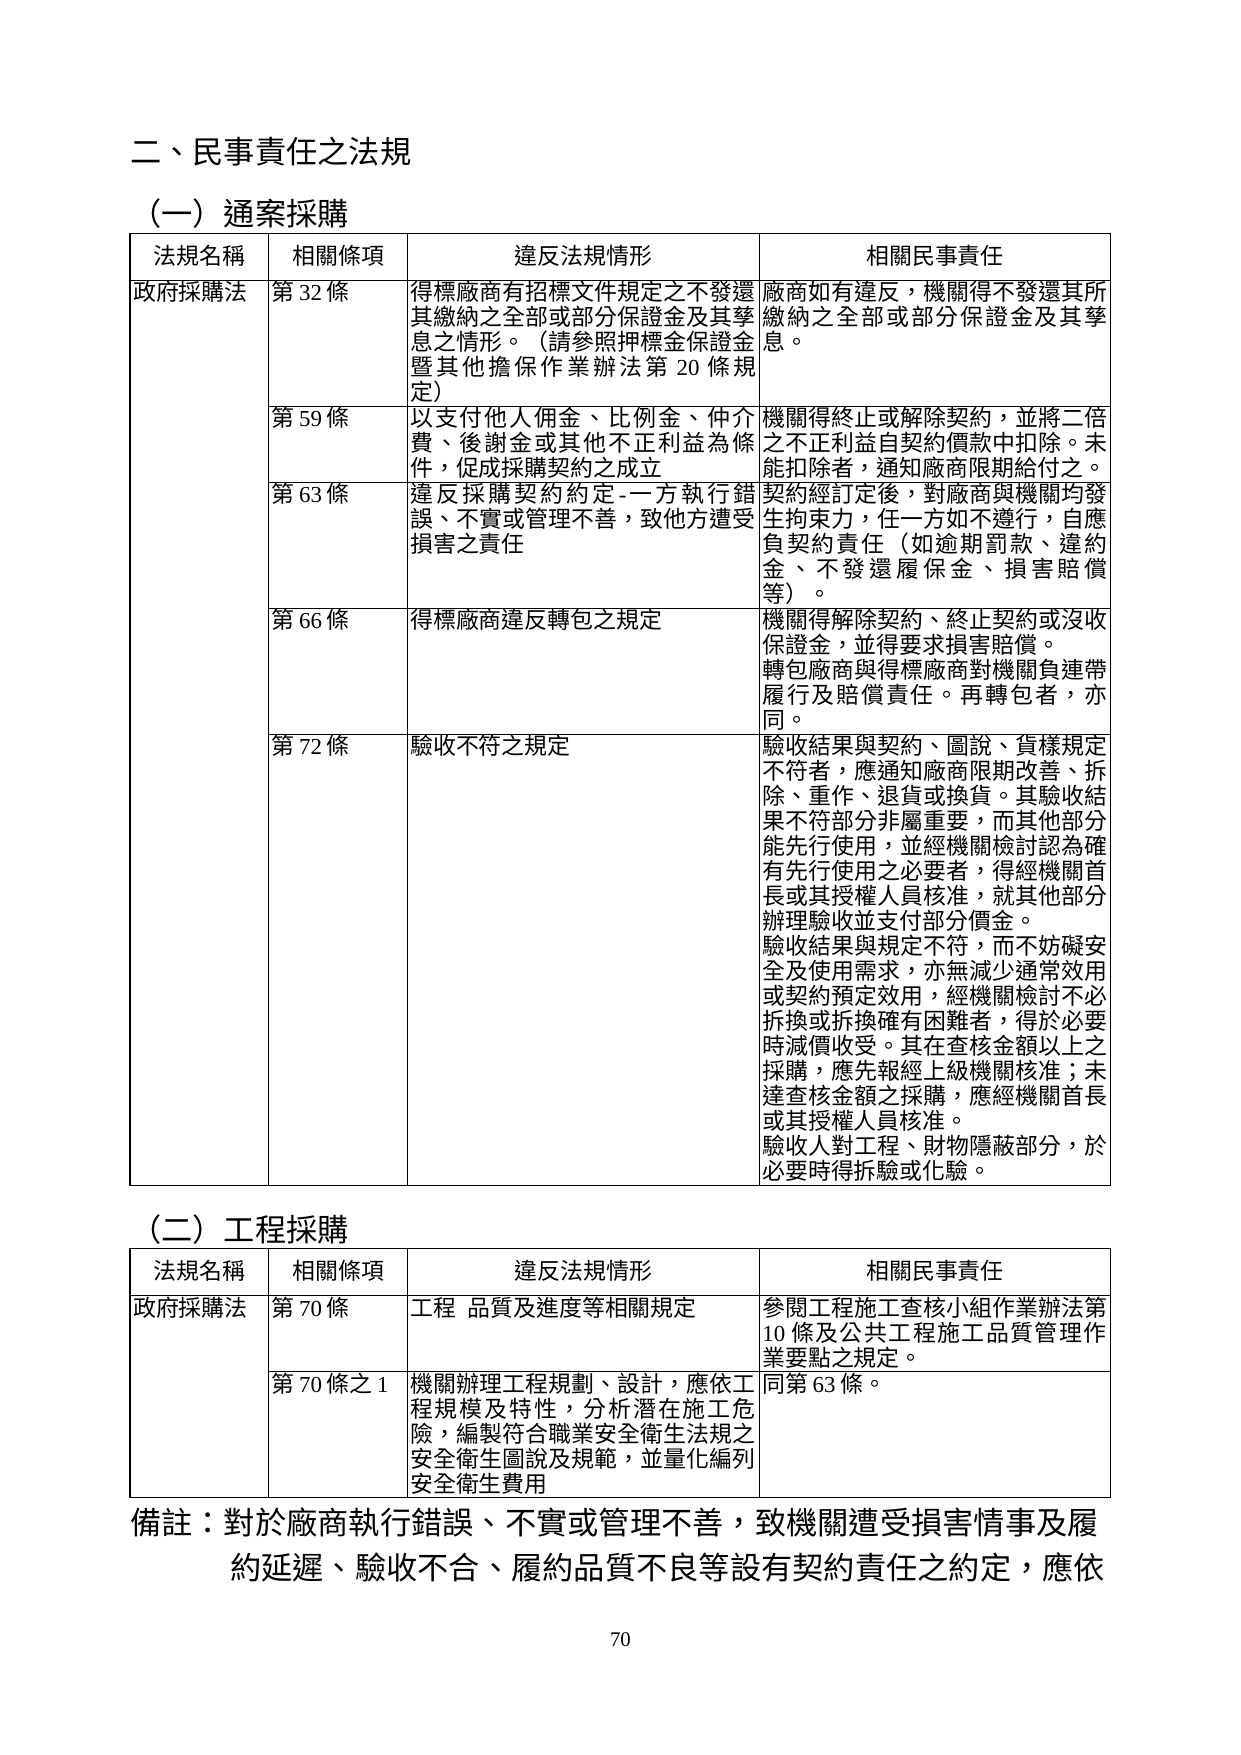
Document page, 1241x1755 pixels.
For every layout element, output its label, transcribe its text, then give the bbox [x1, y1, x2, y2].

text 二、民事責任之法規 [130, 108, 1110, 170]
table_header 法規名稱 [131, 1249, 268, 1295]
table_cell 得標廠商有招標文件規定之不發還其繳納之全部或部分保證金及其孳息之情形。（請參照押標金保證金暨其他擔保作業辦法第20條規定） [408, 281, 759, 406]
table_header 相關民事責任 [760, 1249, 1110, 1295]
table_cell 機關得解除契約、終止契約或沒收保證金，並得要求損害賠償。 轉包廠商與得標廠商對機關負連帶履行及賠償責任。再轉包者，亦同。 [760, 609, 1110, 734]
table_cell 違反採購契約約定-一方執行錯誤、不實或管理不善，致他方遭受損害之責任 [408, 483, 759, 608]
text （一）通案採購 [130, 170, 1110, 233]
table_cell 驗收結果與契約、圖說、貨樣規定不符者，應通知廠商限期改善、拆除、重作、退貨或換貨。其驗收結果不符部分非屬重要，而其他部分能先行使用，並經機關檢討認為確有先行使用之必要者，得經機關首長或其授權人員核准，就其他部分辦理驗收並支付部分價金。 驗收結果與規定不符，而不妨礙安全及使用需求，亦無減少通常效用或契約預定效用，經機關檢討不必拆換或拆換確有困難者，得於必要時減價收受。其在查核金額以上之採購，應先報經上級機關核准；未達查核金額之採購，應經機關首長或其授權人員核准。 驗收人對工程、財物隱蔽部分，於必要時得拆驗或化驗。 [760, 735, 1110, 1185]
table_header 違反法規情形 [408, 234, 759, 279]
table_header 相關條項 [269, 1249, 407, 1295]
table_cell 政府採購法 [131, 281, 268, 1185]
table_cell 第66條 [269, 609, 407, 734]
table_cell 第32條 [269, 281, 407, 406]
text 備註：對於廠商執行錯誤、不實或管理不善，致機關遭受損害情事及履約延遲、驗收不合、履約品質不良等設有契約責任之約定，應依 [130, 1498, 1110, 1589]
table_header 違反法規情形 [408, 1249, 759, 1295]
table_cell 廠商如有違反，機關得不發還其所繳納之全部或部分保證金及其孳息。 [760, 281, 1110, 406]
table_header 相關條項 [269, 234, 407, 279]
table_cell 第59條 [269, 407, 407, 482]
table_cell 第70條 [269, 1296, 407, 1371]
table_cell 工程 品質及進度等相關規定 [408, 1296, 759, 1371]
table_cell 契約經訂定後，對廠商與機關均發生拘束力，任一方如不遵行，自應負契約責任（如逾期罰款、違約金、不發還履保金、損害賠償等）。 [760, 483, 1110, 608]
table_cell 得標廠商違反轉包之規定 [408, 609, 759, 734]
table_cell 政府採購法 [131, 1296, 268, 1497]
table_header 相關民事責任 [760, 234, 1110, 279]
table_header 法規名稱 [131, 234, 268, 279]
table_cell 第70條之1 [269, 1372, 407, 1497]
table_cell 機關辦理工程規劃、設計，應依工程規模及特性，分析潛在施工危險，編製符合職業安全衛生法規之安全衛生圖說及規範，並量化編列安全衛生費用 [408, 1372, 759, 1497]
table_cell 以支付他人佣金、比例金、仲介費、後謝金或其他不正利益為條件，促成採購契約之成立 [408, 407, 759, 482]
table_cell 機關得終止或解除契約，並將二倍之不正利益自契約價款中扣除。未能扣除者，通知廠商限期給付之。 [760, 407, 1110, 482]
text （二）工程採購 [130, 1186, 1110, 1248]
table_cell 第72條 [269, 735, 407, 1185]
table_cell 驗收不符之規定 [408, 735, 759, 1185]
table_cell 同第63條。 [760, 1372, 1110, 1497]
table_cell 第63條 [269, 483, 407, 608]
table_cell 參閱工程施工查核小組作業辦法第10條及公共工程施工品質管理作業要點之規定。 [760, 1296, 1110, 1371]
